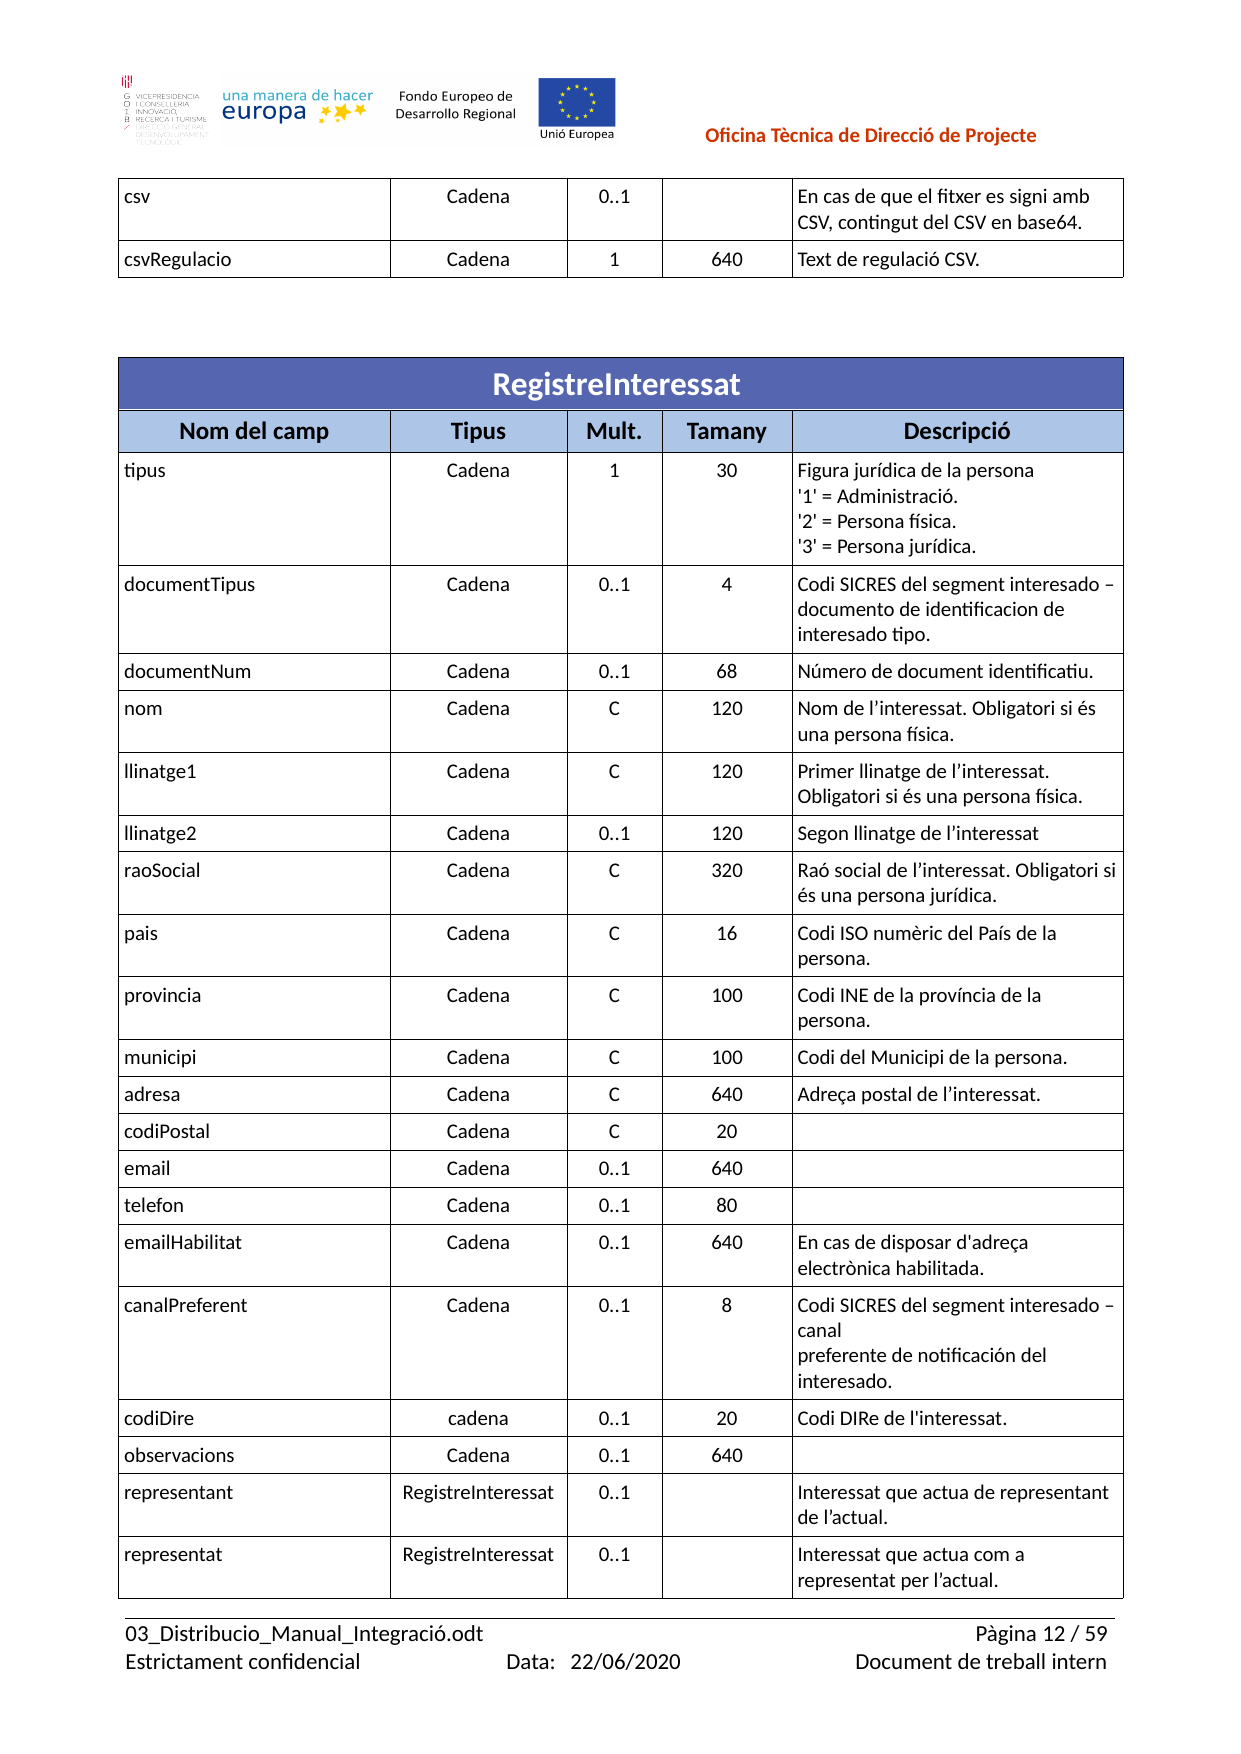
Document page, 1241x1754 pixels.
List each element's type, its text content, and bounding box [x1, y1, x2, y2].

table_cell C [568, 852, 662, 914]
table_cell Cadena [391, 852, 567, 914]
table_cell Cadena [391, 1287, 567, 1399]
table_cell codiDire [119, 1400, 390, 1436]
table_cell Cadena [391, 915, 567, 976]
table_cell Cadena [391, 1225, 567, 1286]
table_cell [663, 1474, 792, 1536]
table_cell C [568, 1077, 662, 1113]
table_cell Cadena [391, 1114, 567, 1149]
table_cell Cadena [391, 654, 567, 690]
table_cell adresa [119, 1077, 390, 1113]
table_cell 1 [568, 241, 662, 277]
table_cell 0..1 [568, 1437, 662, 1473]
table_cell documentTipus [119, 566, 390, 653]
table_cell canalPreferent [119, 1287, 390, 1399]
table_cell Cadena [391, 179, 567, 240]
table_cell tipus [119, 453, 390, 565]
table_cell 0..1 [568, 654, 662, 690]
table_cell C [568, 753, 662, 814]
table_cell 640 [663, 1225, 792, 1286]
table_cell 640 [663, 1151, 792, 1187]
table_cell municipi [119, 1040, 390, 1076]
table_cell 20 [663, 1400, 792, 1436]
table_cell 8 [663, 1287, 792, 1399]
table_cell [793, 1151, 1123, 1187]
table_cell codiPostal [119, 1114, 390, 1149]
table_cell representat [119, 1537, 390, 1598]
table_cell C [568, 1040, 662, 1076]
table_cell Interessat que actua com a representat per l’actual. [793, 1537, 1123, 1598]
table_cell Cadena [391, 241, 567, 277]
table_cell 100 [663, 1040, 792, 1076]
table_cell 80 [663, 1188, 792, 1223]
picture [219, 73, 621, 147]
table_cell En cas de disposar d'adreça electrònica habilitada. [793, 1225, 1123, 1286]
table_cell 0..1 [568, 179, 662, 240]
table_cell Nom del camp [119, 411, 390, 452]
table_cell 0..1 [568, 1474, 662, 1536]
table_cell Cadena [391, 1437, 567, 1473]
table_cell 0..1 [568, 1225, 662, 1286]
table_cell nom [119, 691, 390, 752]
table_cell Cadena [391, 691, 567, 752]
table_cell [793, 1437, 1123, 1473]
table_cell C [568, 915, 662, 976]
table_cell Interessat que actua de representant de l’actual. [793, 1474, 1123, 1536]
table_cell provincia [119, 977, 390, 1039]
table_cell C [568, 977, 662, 1039]
table_cell Cadena [391, 1151, 567, 1187]
table_cell 0..1 [568, 1188, 662, 1223]
table_cell 16 [663, 915, 792, 976]
table_cell Adreça postal de l’interessat. [793, 1077, 1123, 1113]
table_cell llinatge1 [119, 753, 390, 814]
table_cell Cadena [391, 1188, 567, 1223]
table_cell Cadena [391, 816, 567, 851]
table_cell Mult. [568, 411, 662, 452]
table_cell [793, 1188, 1123, 1223]
table_cell 120 [663, 753, 792, 814]
table_cell Codi DIRe de l'interessat. [793, 1400, 1123, 1436]
table_cell Tipus [391, 411, 567, 452]
table_cell Descripció [793, 411, 1123, 452]
table_cell Text de regulació CSV. [793, 241, 1123, 277]
table_cell Cadena [391, 1077, 567, 1113]
table_cell Cadena [391, 977, 567, 1039]
table_cell 30 [663, 453, 792, 565]
table_cell 68 [663, 654, 792, 690]
table_cell Figura jurídica de la persona '1' = Administració. '2' = Persona física. '3' = Persona jurídica. [793, 453, 1123, 565]
table_cell 120 [663, 816, 792, 851]
table_cell Raó social de l’interessat. Obligatori si és una persona jurídica. [793, 852, 1123, 914]
table_cell emailHabilitat [119, 1225, 390, 1286]
table_cell 640 [663, 241, 792, 277]
table_cell Codi del Municipi de la persona. [793, 1040, 1123, 1076]
table_cell llinatge2 [119, 816, 390, 851]
table_cell Cadena [391, 566, 567, 653]
table_cell 0..1 [568, 1537, 662, 1598]
picture [118, 73, 213, 147]
table_cell Cadena [391, 453, 567, 565]
table_cell documentNum [119, 654, 390, 690]
table_cell En cas de que el fitxer es signi amb CSV, contingut del CSV en base64. [793, 179, 1123, 240]
table_cell C [568, 1114, 662, 1149]
table_cell [663, 179, 792, 240]
table_cell RegistreInteressat [391, 1537, 567, 1598]
table_cell Segon llinatge de l’interessat [793, 816, 1123, 851]
table_cell 4 [663, 566, 792, 653]
table_cell C [568, 691, 662, 752]
table_cell Codi SICRES del segment interesado – documento de identificacion de interesado tipo. [793, 566, 1123, 653]
table_cell 20 [663, 1114, 792, 1149]
table_cell 0..1 [568, 816, 662, 851]
table_cell 0..1 [568, 566, 662, 653]
table_cell Tamany [663, 411, 792, 452]
table_cell 640 [663, 1077, 792, 1113]
table_cell Cadena [391, 753, 567, 814]
table_cell Nom de l’interessat. Obligatori si és una persona física. [793, 691, 1123, 752]
table_cell [793, 1114, 1123, 1149]
table_cell Codi INE de la província de la persona. [793, 977, 1123, 1039]
table_cell csv [119, 179, 390, 240]
table_cell Número de document identificatiu. [793, 654, 1123, 690]
table_cell Codi ISO numèric del País de la persona. [793, 915, 1123, 976]
table_cell 640 [663, 1437, 792, 1473]
table_cell raoSocial [119, 852, 390, 914]
table_cell 0..1 [568, 1151, 662, 1187]
table_cell cadena [391, 1400, 567, 1436]
table_cell Cadena [391, 1040, 567, 1076]
table_cell observacions [119, 1437, 390, 1473]
table_cell 1 [568, 453, 662, 565]
table_cell representant [119, 1474, 390, 1536]
table_cell csvRegulacio [119, 241, 390, 277]
table_cell 100 [663, 977, 792, 1039]
table_cell 120 [663, 691, 792, 752]
table_cell RegistreInteressat [391, 1474, 567, 1536]
table_header RegistreInteressat [119, 358, 1123, 409]
table_cell pais [119, 915, 390, 976]
table_cell 320 [663, 852, 792, 914]
table_cell telefon [119, 1188, 390, 1223]
table_cell 0..1 [568, 1400, 662, 1436]
table_cell 0..1 [568, 1287, 662, 1399]
table_cell [663, 1537, 792, 1598]
table_cell Codi SICRES del segment interesado – canal preferente de notificación del interesado. [793, 1287, 1123, 1399]
table_cell Primer llinatge de l’interessat. Obligatori si és una persona física. [793, 753, 1123, 814]
table_cell email [119, 1151, 390, 1187]
